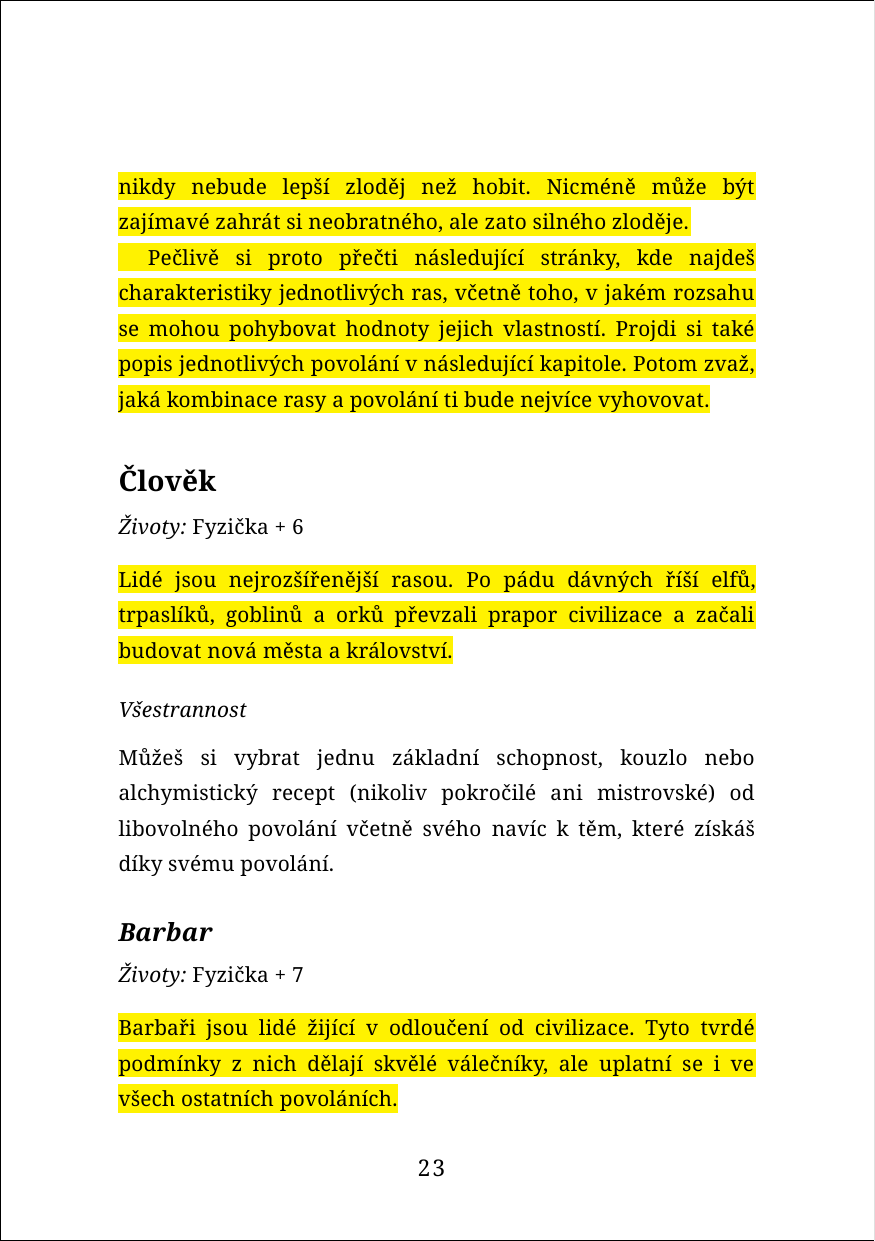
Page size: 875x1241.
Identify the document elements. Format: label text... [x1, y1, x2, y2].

text Lidé jsou nejrozšířenější rasou. Po pádu dávných říší elfů, trpaslíků, goblinů a orků převzali prapor civilizace a začali budovat nová města a království. [118, 565, 756, 664]
text Barbaři jsou lidé žijící v odloučení od civilizace. Tyto tvrdé podmínky z nich dělají skvělé válečníky, ale uplatní se i ve všech ostatních povoláních. [118, 1013, 756, 1113]
text Můžeš si vybrat jednu základní schopnost, kouzlo nebo alchymistický recept (nikoliv pokročilé ani mistrovské) od libovolného povolání včetně svého navíc k těm, které získáš díky svému povolání. [118, 743, 756, 878]
text Životy: Fyzička + 7 [118, 960, 756, 988]
text Všestrannost [118, 695, 756, 724]
subtitle Barbar [118, 914, 756, 948]
text nikdy nebude lepší zloděj než hobit. Nicméně může být zajímavé zahrát si neobratného, ale zato silného zloděje. Pečlivě si proto přečti následující stránky, kde najdeš charakteristiky jednotlivých ras, včetně toho, v jakém rozsahu se mohou pohybovat hodnoty jejich vlastností. Projdi si také popis jednotlivých povolání v následující kapitole. Potom zvaž, jaká kombinace rasy a povolání ti bude nejvíce vyhovovat. [118, 172, 756, 413]
subtitle Člověk [118, 462, 756, 500]
text Životy: Fyzička + 6 [118, 512, 756, 540]
